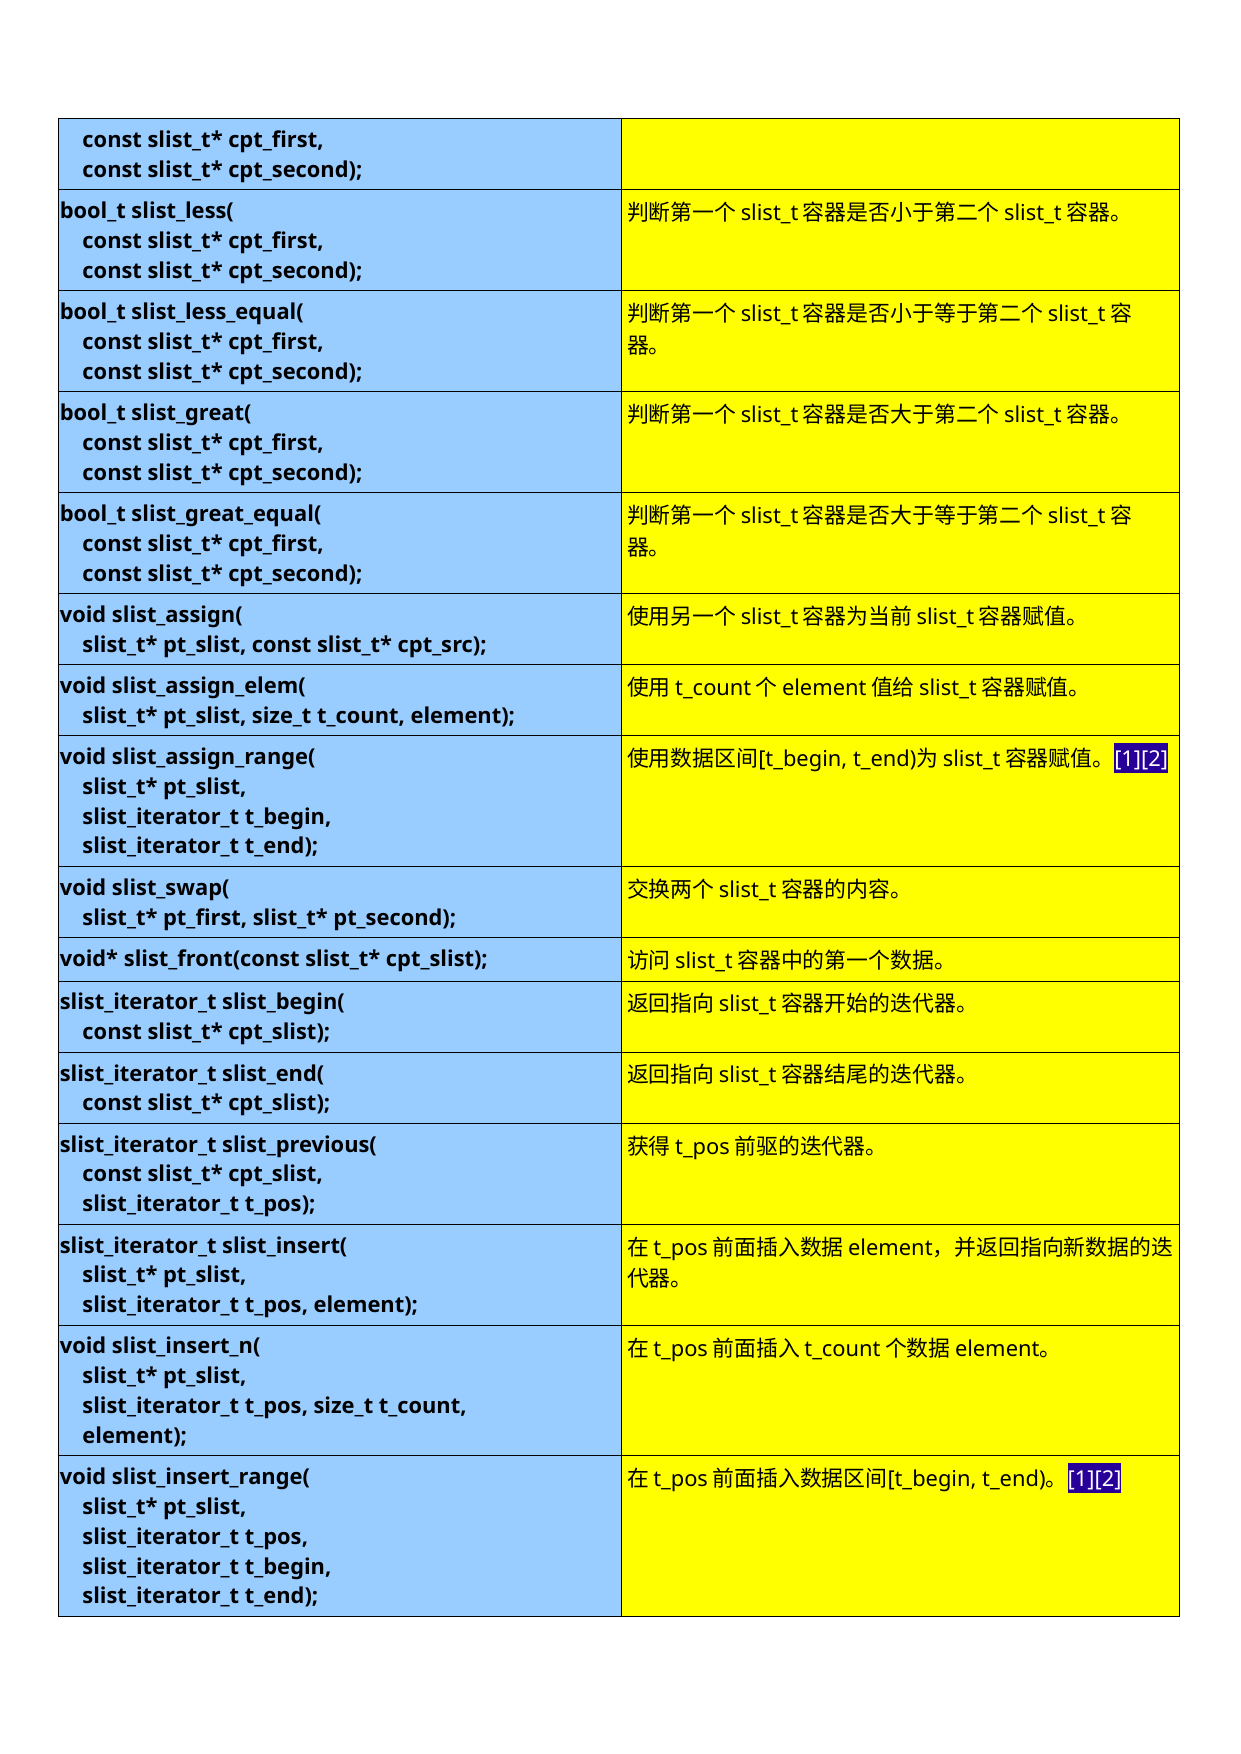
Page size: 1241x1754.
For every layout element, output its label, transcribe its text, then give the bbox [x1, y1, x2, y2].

table_cell void* slist_front(const slist_t* cpt_slist); [59, 938, 621, 981]
table_cell void slist_insert_range( slist_t* pt_slist, slist_iterator_t t_pos, slist_iterator_t t_begin, slist_iterator_t t_end); [59, 1456, 621, 1616]
table_cell 判断第一个slist_t容器是否小于第二个slist_t容器。 [622, 190, 1179, 290]
table_cell slist_iterator_t slist_begin( const slist_t* cpt_slist); [59, 982, 621, 1052]
table_cell bool_t slist_less_equal( const slist_t* cpt_first, const slist_t* cpt_second); [59, 291, 621, 391]
table_cell 使用t_count个element值给slist_t容器赋值。 [622, 665, 1179, 735]
table_cell 在t_pos前面插入数据element，并返回指向新数据的迭代器。 [622, 1225, 1179, 1325]
table_cell bool_t slist_great( const slist_t* cpt_first, const slist_t* cpt_second); [59, 392, 621, 492]
table_cell void slist_insert_n( slist_t* pt_slist, slist_iterator_t t_pos, size_t t_count, element); [59, 1326, 621, 1455]
table_cell 获得t_pos前驱的迭代器。 [622, 1124, 1179, 1224]
table_cell 返回指向slist_t容器开始的迭代器。 [622, 982, 1179, 1052]
table_cell slist_iterator_t slist_insert( slist_t* pt_slist, slist_iterator_t t_pos, element); [59, 1225, 621, 1325]
table_cell [622, 119, 1179, 189]
table_cell 判断第一个slist_t容器是否大于第二个slist_t容器。 [622, 392, 1179, 492]
table_cell 使用数据区间[t_begin, t_end)为slist_t容器赋值。[1][2] [622, 736, 1179, 866]
table_cell slist_iterator_t slist_end( const slist_t* cpt_slist); [59, 1053, 621, 1123]
table_cell 判断第一个slist_t容器是否小于等于第二个slist_t容器。 [622, 291, 1179, 391]
table_cell void slist_assign_elem( slist_t* pt_slist, size_t t_count, element); [59, 665, 621, 735]
table_cell slist_iterator_t slist_previous( const slist_t* cpt_slist, slist_iterator_t t_pos); [59, 1124, 621, 1224]
table_cell 使用另一个slist_t容器为当前slist_t容器赋值。 [622, 594, 1179, 664]
table_cell 在t_pos前面插入t_count个数据element。 [622, 1326, 1179, 1455]
table_cell 在t_pos前面插入数据区间[t_begin, t_end)。[1][2] [622, 1456, 1179, 1616]
table_cell bool_t slist_great_equal( const slist_t* cpt_first, const slist_t* cpt_second); [59, 493, 621, 593]
table_cell void slist_assign( slist_t* pt_slist, const slist_t* cpt_src); [59, 594, 621, 664]
table_cell 判断第一个slist_t容器是否大于等于第二个slist_t容器。 [622, 493, 1179, 593]
table_cell void slist_assign_range( slist_t* pt_slist, slist_iterator_t t_begin, slist_iterator_t t_end); [59, 736, 621, 866]
table_cell 返回指向slist_t容器结尾的迭代器。 [622, 1053, 1179, 1123]
table_cell const slist_t* cpt_first, const slist_t* cpt_second); [59, 119, 621, 189]
table_cell 访问slist_t容器中的第一个数据。 [622, 938, 1179, 981]
table_cell 交换两个slist_t容器的内容。 [622, 867, 1179, 937]
table_cell void slist_swap( slist_t* pt_first, slist_t* pt_second); [59, 867, 621, 937]
table_cell bool_t slist_less( const slist_t* cpt_first, const slist_t* cpt_second); [59, 190, 621, 290]
